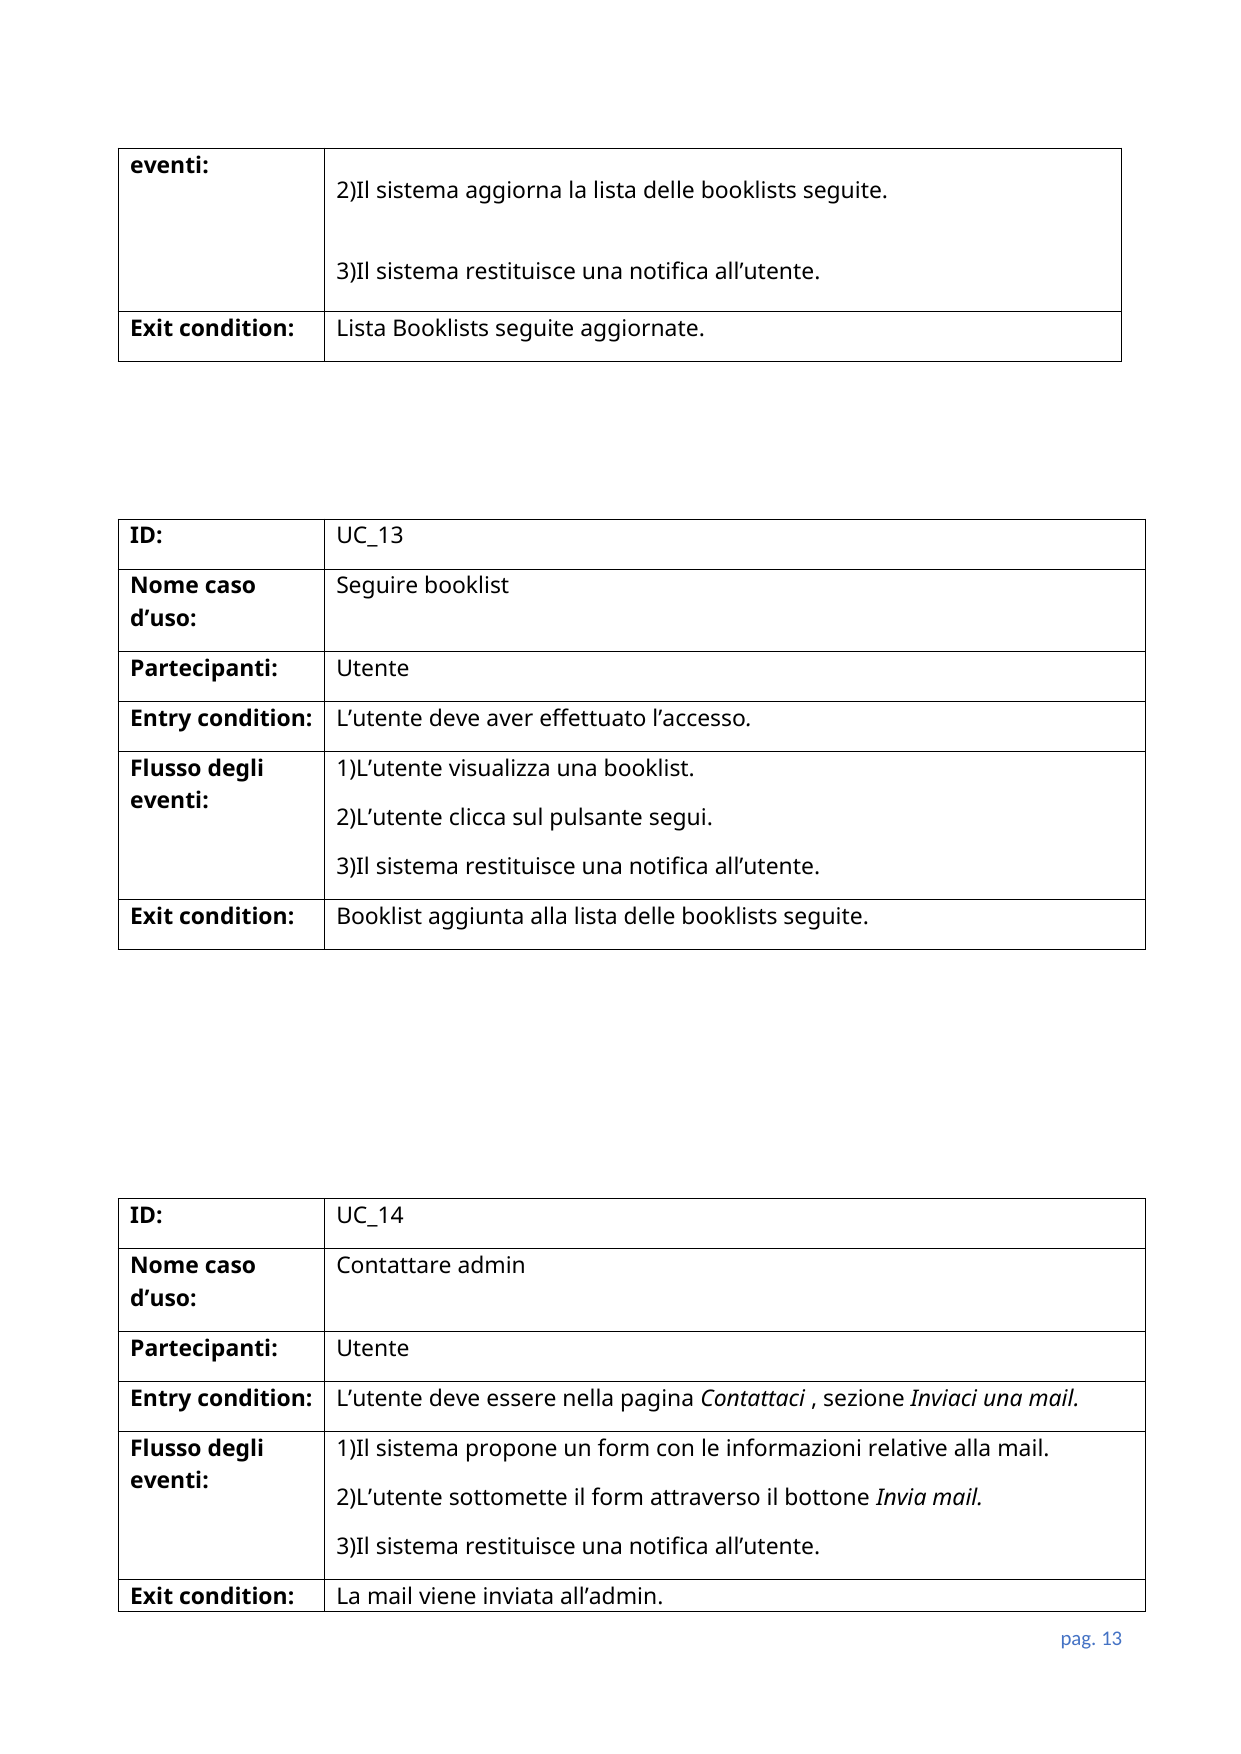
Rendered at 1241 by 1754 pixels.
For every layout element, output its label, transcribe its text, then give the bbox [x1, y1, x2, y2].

table_cell 2)Il sistema aggiorna la lista delle booklists seguite. 3)Il sistema restituisce una notifica all’utente. [325, 149, 1121, 311]
table_header ID: [119, 1199, 324, 1248]
table_cell Booklist aggiunta alla lista delle booklists seguite. [325, 900, 1145, 949]
table_header UC_13 [325, 520, 1145, 568]
table_cell Flusso degli eventi: [119, 752, 324, 899]
table_cell Exit condition: [119, 1580, 324, 1611]
table_header ID: [119, 520, 324, 568]
table_cell eventi: [119, 149, 324, 311]
table_cell Entry condition: [119, 702, 324, 751]
table_cell Flusso degli eventi: [119, 1432, 324, 1579]
table_header UC_14 [325, 1199, 1145, 1248]
table_cell Exit condition: [119, 900, 324, 949]
table_cell Utente [325, 1332, 1145, 1381]
table_cell L’utente deve essere nella pagina Contattaci , sezione Inviaci una mail. [325, 1382, 1145, 1431]
table_cell Utente [325, 652, 1145, 701]
table_cell Partecipanti: [119, 652, 324, 701]
table_cell 1)Il sistema propone un form con le informazioni relative alla mail. 2)L’utente sottomette il form attraverso il bottone Invia mail. 3)Il sistema restituisce una notifica all’utente. [325, 1432, 1145, 1579]
table_cell L’utente deve aver effettuato l’accesso. [325, 702, 1145, 751]
table_cell Entry condition: [119, 1382, 324, 1431]
table_cell 1)L’utente visualizza una booklist. 2)L’utente clicca sul pulsante segui. 3)Il sistema restituisce una notifica all’utente. [325, 752, 1145, 899]
table_cell Nome caso d’uso: [119, 1249, 324, 1331]
table_cell Lista Booklists seguite aggiornate. [325, 312, 1121, 361]
table_cell La mail viene inviata all’admin. [325, 1580, 1145, 1611]
table_cell Partecipanti: [119, 1332, 324, 1381]
table_cell Seguire booklist [325, 570, 1145, 651]
table_cell Nome caso d’uso: [119, 570, 324, 651]
table_cell Exit condition: [119, 312, 324, 361]
table_cell Contattare admin [325, 1249, 1145, 1331]
